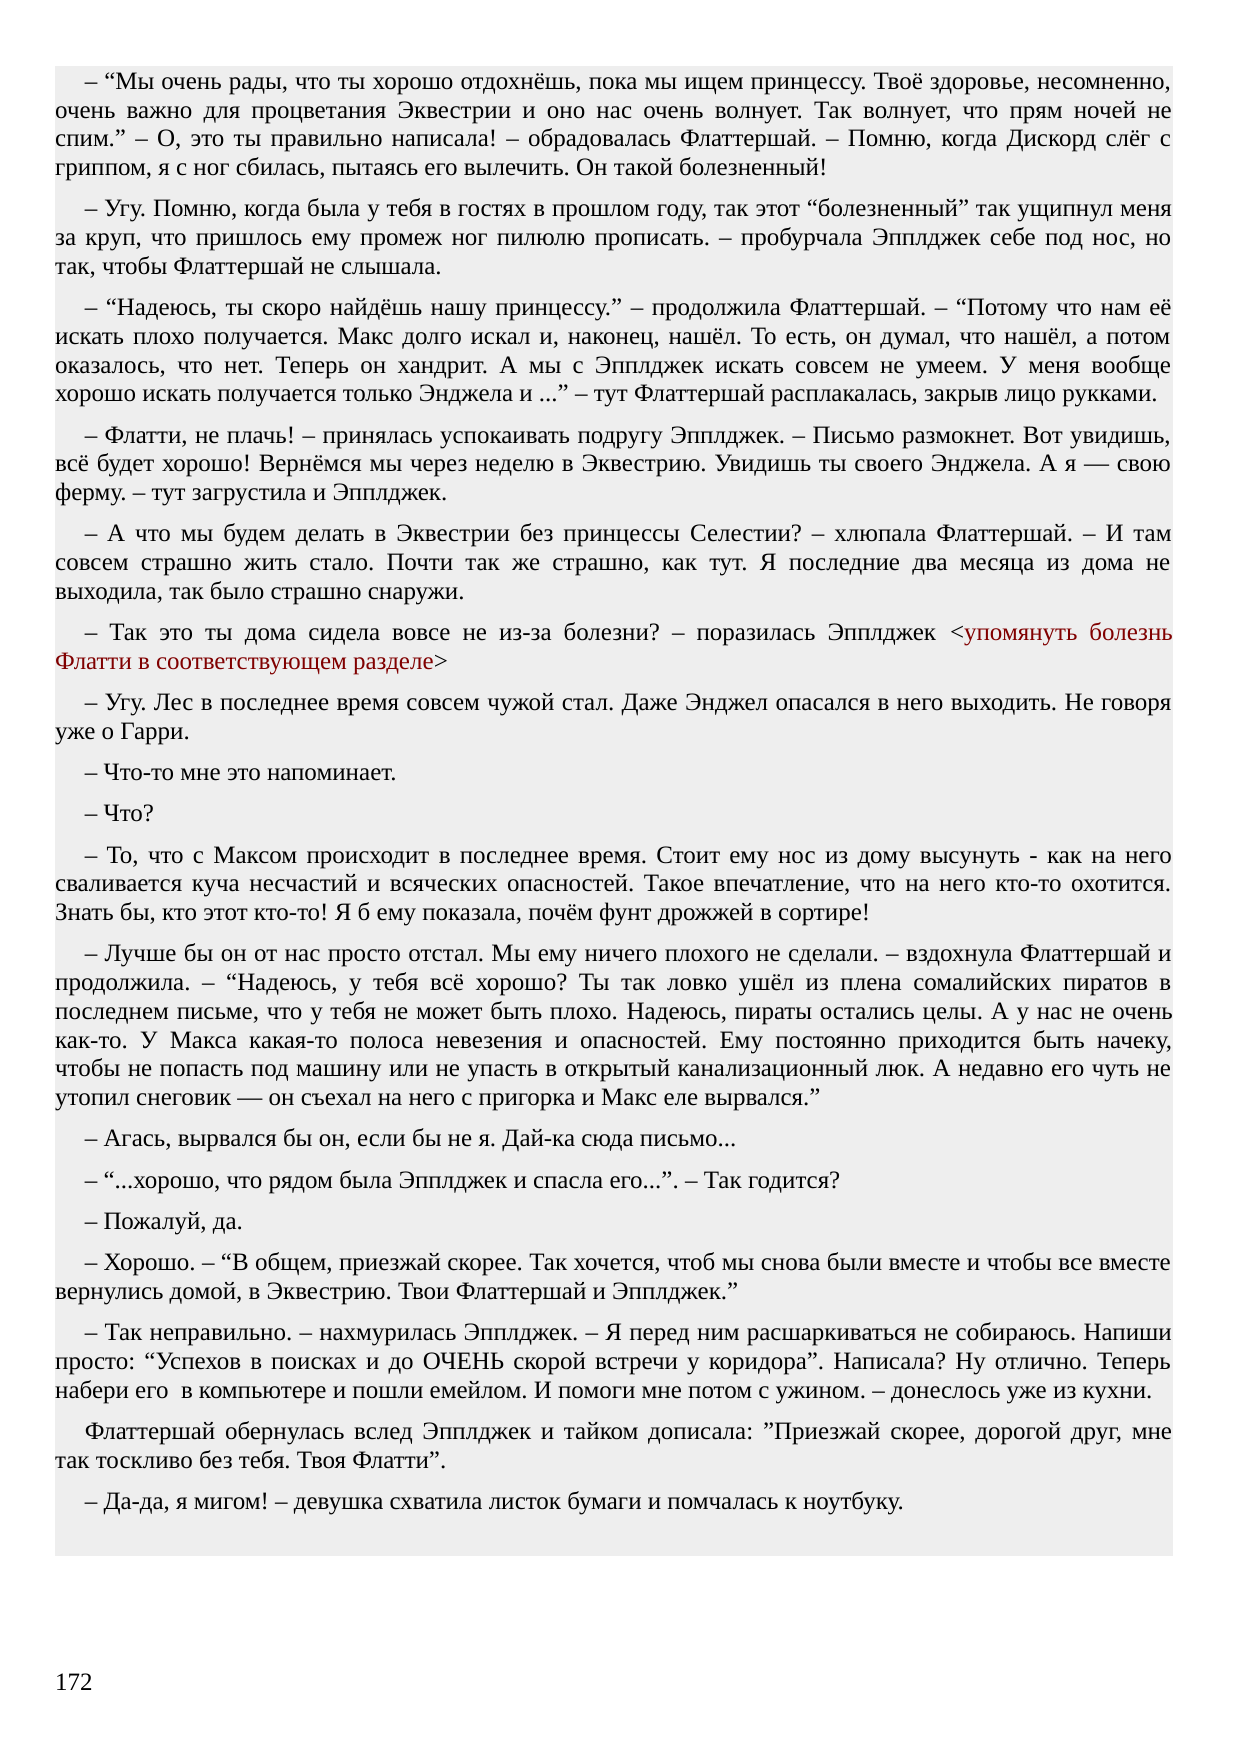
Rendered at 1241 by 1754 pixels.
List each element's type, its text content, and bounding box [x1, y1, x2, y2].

text – Угу. Помню, когда была у тебя в гостях в прошлом году, так этот “болезненный” так ущипнул меня за круп, что пришлось ему промеж ног пилюлю прописать. – пробурчала Эпплджек себе под нос, но так, чтобы Флаттершай не слышала. [55, 193, 1173, 280]
text – Хорошо. – “В общем, приезжай скорее. Так хочется, чтоб мы снова были вместе и чтобы все вместе вернулись домой, в Эквестрию. Твои Флаттершай и Эпплджек.” [55, 1247, 1173, 1305]
text – Угу. Лес в последнее время совсем чужой стал. Даже Энджел опасался в него выходить. Не говоря уже о Гарри. [55, 687, 1173, 745]
text – То, что с Максом происходит в последнее время. Стоит ему нос из дому высунуть - как на него сваливается куча несчастий и всяческих опасностей. Такое впечатление, что на него кто-то охотится. Знать бы, кто этот кто-то! Я б ему показала, почём фунт дрожжей в сортире! [55, 840, 1173, 926]
text – Лучше бы он от нас просто отстал. Мы ему ничего плохого не сделали. – вздохнула Флаттершай и продолжила. – “Надеюсь, у тебя всё хорошо? Ты так ловко ушёл из плена сомалийских пиратов в последнем письме, что у тебя не может быть плохо. Надеюсь, пираты остались целы. А у нас не очень как-то. У Макса какая-то полоса невезения и опасностей. Ему постоянно приходится быть начеку, чтобы не попасть под машину или не упасть в открытый канализационный люк. А недавно его чуть не утопил снеговик — он съехал на него с пригорка и Макс еле вырвался.” [55, 938, 1173, 1111]
text – Флатти, не плачь! – принялась успокаивать подругу Эпплджек. – Письмо размокнет. Вот увидишь, всё будет хорошо! Вернёмся мы через неделю в Эквестрию. Увидишь ты своего Энджела. А я — свою ферму. – тут загрустила и Эпплджек. [55, 420, 1173, 506]
text – Пожалуй, да. [55, 1206, 1173, 1235]
text – Так неправильно. – нахмурилась Эпплджек. – Я перед ним расшаркиваться не собираюсь. Напиши просто: “Успехов в поисках и до ОЧЕНЬ скорой встречи у коридора”. Написала? Ну отлично. Теперь набери его в компьютере и пошли емейлом. И помоги мне потом с ужином. – донеслось уже из кухни. [55, 1317, 1173, 1403]
text – “...хорошо, что рядом была Эпплджек и спасла его...”. – Так годится? [55, 1165, 1173, 1193]
text – Так это ты дома сидела вовсе не из-за болезни? – поразилась Эпплджек <упомянуть болезнь Флатти в соответствующем разделе> [55, 617, 1173, 675]
text – Да-да, я мигом! – девушка схватила листок бумаги и помчалась к ноутбуку. [55, 1486, 1173, 1515]
text – Что? [55, 798, 1173, 827]
text – Агась, вырвался бы он, если бы не я. Дай-ка сюда письмо... [55, 1123, 1173, 1152]
text Флаттершай обернулась вслед Эпплджек и тайком дописала: ”Приезжай скорее, дорогой друг, мне так тоскливо без тебя. Твоя Флатти”. [55, 1416, 1173, 1473]
text – “Надеюсь, ты скоро найдёшь нашу принцессу.” – продолжила Флаттершай. – “Потому что нам её искать плохо получается. Макс долго искал и, наконец, нашёл. То есть, он думал, что нашёл, а потом оказалось, что нет. Теперь он хандрит. А мы с Эпплджек искать совсем не умеем. У меня вообще хорошо искать получается только Энджела и ...” – тут Флаттершай расплакалась, закрыв лицо рукками. [55, 292, 1173, 407]
text – Что-то мне это напоминает. [55, 757, 1173, 786]
text – “Мы очень рады, что ты хорошо отдохнёшь, пока мы ищем принцессу. Твоё здоровье, несомненно, очень важно для процветания Эквестрии и оно нас очень волнует. Так волнует, что прям ночей не спим.” – О, это ты правильно написала! – обрадовалась Флаттершай. – Помню, когда Дискорд слёг с гриппом, я с ног сбилась, пытаясь его вылечить. Он такой болезненный! [55, 66, 1173, 181]
text – А что мы будем делать в Эквестрии без принцессы Селестии? – хлюпала Флаттершай. – И там совсем страшно жить стало. Почти так же страшно, как тут. Я последние два месяца из дома не выходила, так было страшно снаружи. [55, 518, 1173, 605]
